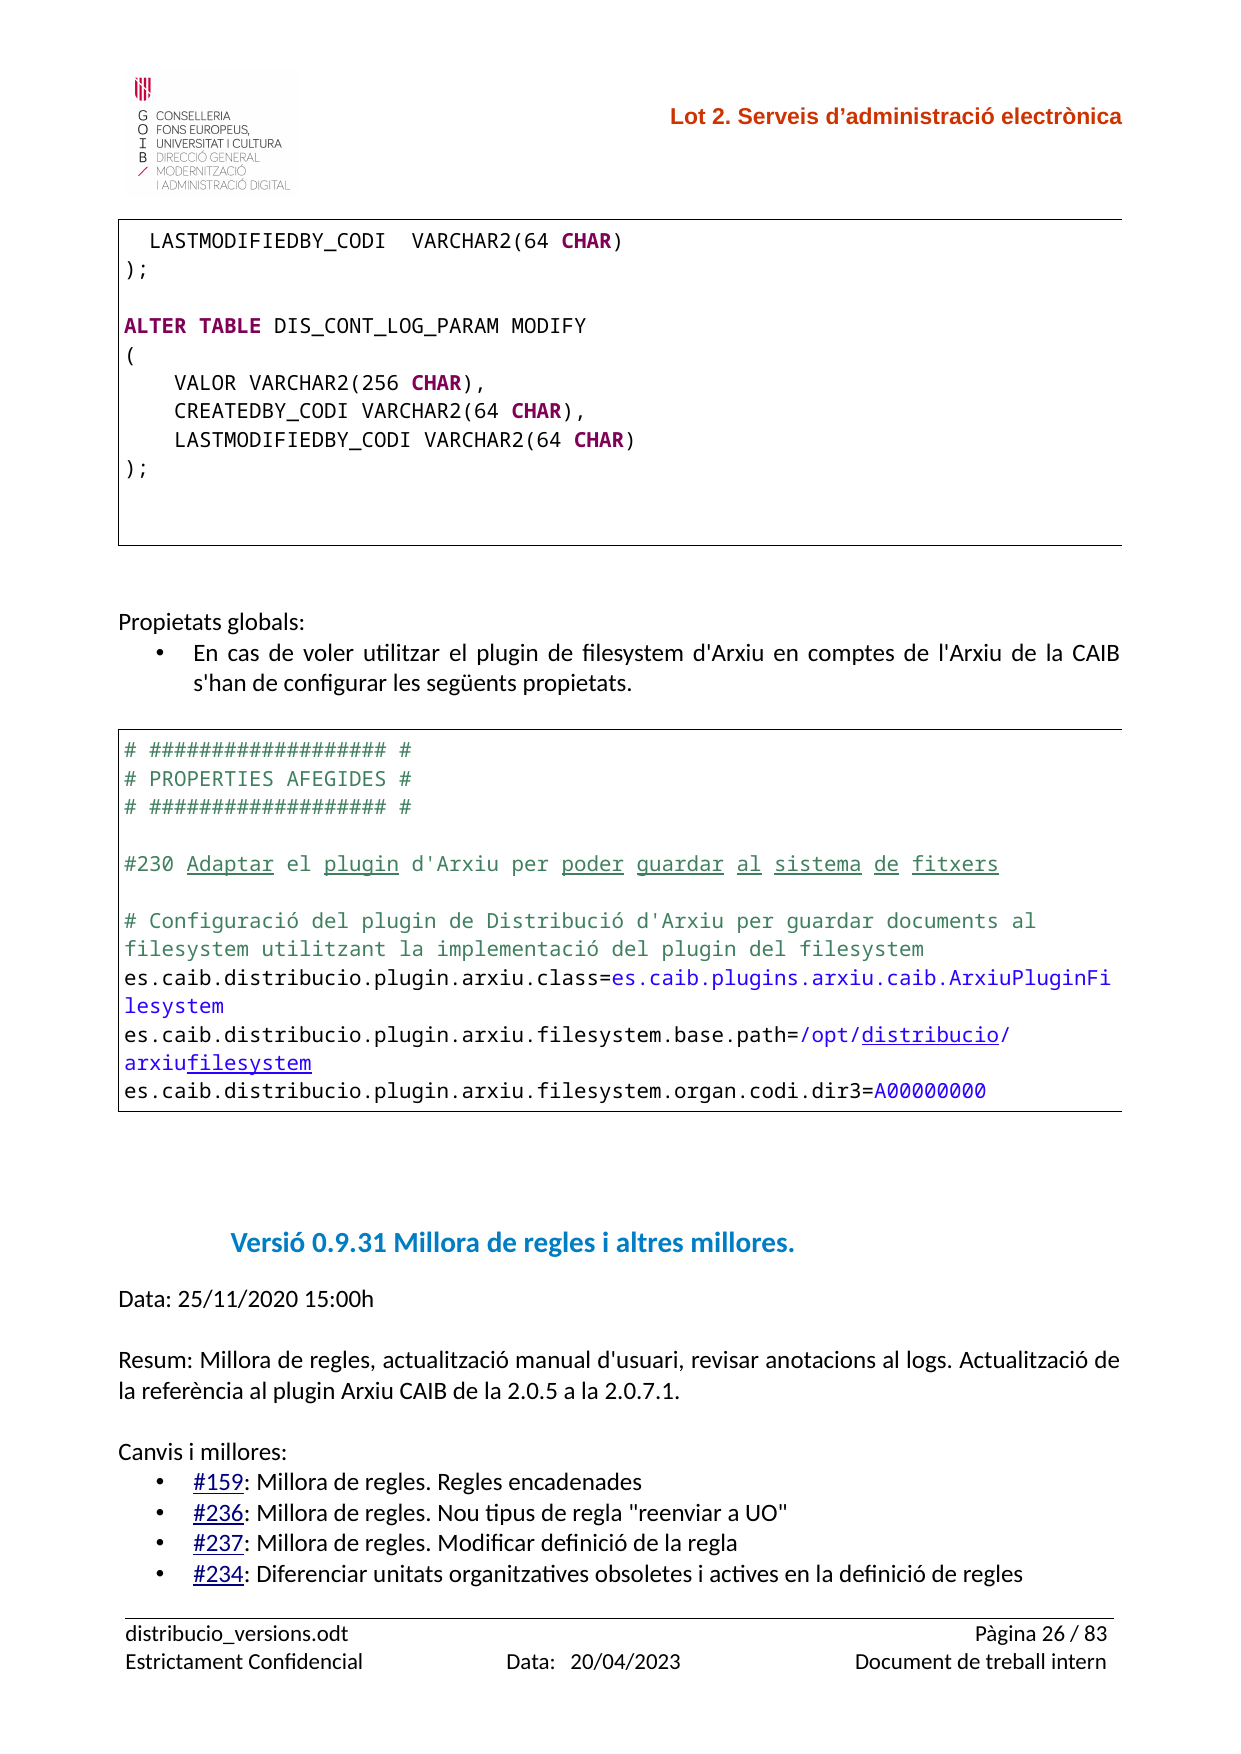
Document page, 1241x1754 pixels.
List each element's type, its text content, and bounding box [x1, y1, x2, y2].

table_header LASTMODIFIEDBY_CODI VARCHAR2(64 CHAR) ); ALTER TABLE DIS_CONT_LOG_PARAM MODIFY ( VALOR VARCHAR2(256 CHAR), CREATEDBY_CODI VARCHAR2(64 CHAR), LASTMODIFIEDBY_CODI VARCHAR2(64 CHAR) ); [119, 220, 1122, 544]
subtitle Versió 0.9.31 Millora de regles i altres millores. [153, 1224, 1122, 1260]
list #237: Millora de regles. Modificar definició de la regla [156, 1527, 1122, 1558]
list #234: Diferenciar unitats organitzatives obsoletes i actives en la definició de regles [156, 1558, 1122, 1588]
table_header # ################### # # PROPERTIES AFEGIDES # # ################### # #230 Adaptar el plugin d'Arxiu per poder guardar al sistema de fitxers # Configuració del plugin de Distribució d'Arxiu per guardar documents al filesystem utilitzant la implementació del plugin del filesystem es.caib.distribucio.plugin.arxiu.class=es.caib.plugins.arxiu.caib.ArxiuPluginFilesystem es.caib.distribucio.plugin.arxiu.filesystem.base.path=/opt/distribucio/arxiufilesystem es.caib.distribucio.plugin.arxiu.filesystem.organ.codi.dir3=A00000000 [119, 730, 1122, 1111]
text Propietats globals: [118, 607, 1122, 637]
list #159: Millora de regles. Regles encadenades [156, 1466, 1122, 1497]
list En cas de voler utilitzar el plugin de filesystem d'Arxiu en comptes de l'Arxiu de la CAIB s'han de configurar les següents propietats. [156, 637, 1122, 698]
text Resum: Millora de regles, actualització manual d'usuari, revisar anotacions al logs. Actualització de la referència al plugin Arxiu CAIB de la 2.0.5 a la 2.0.7.1. [118, 1344, 1122, 1405]
text Data: 25/11/2020 15:00h [118, 1283, 1122, 1314]
list #236: Millora de regles. Nou tipus de regla "reenviar a UO" [156, 1497, 1122, 1527]
text Canvis i millores: [118, 1436, 1122, 1466]
picture [126, 70, 299, 197]
